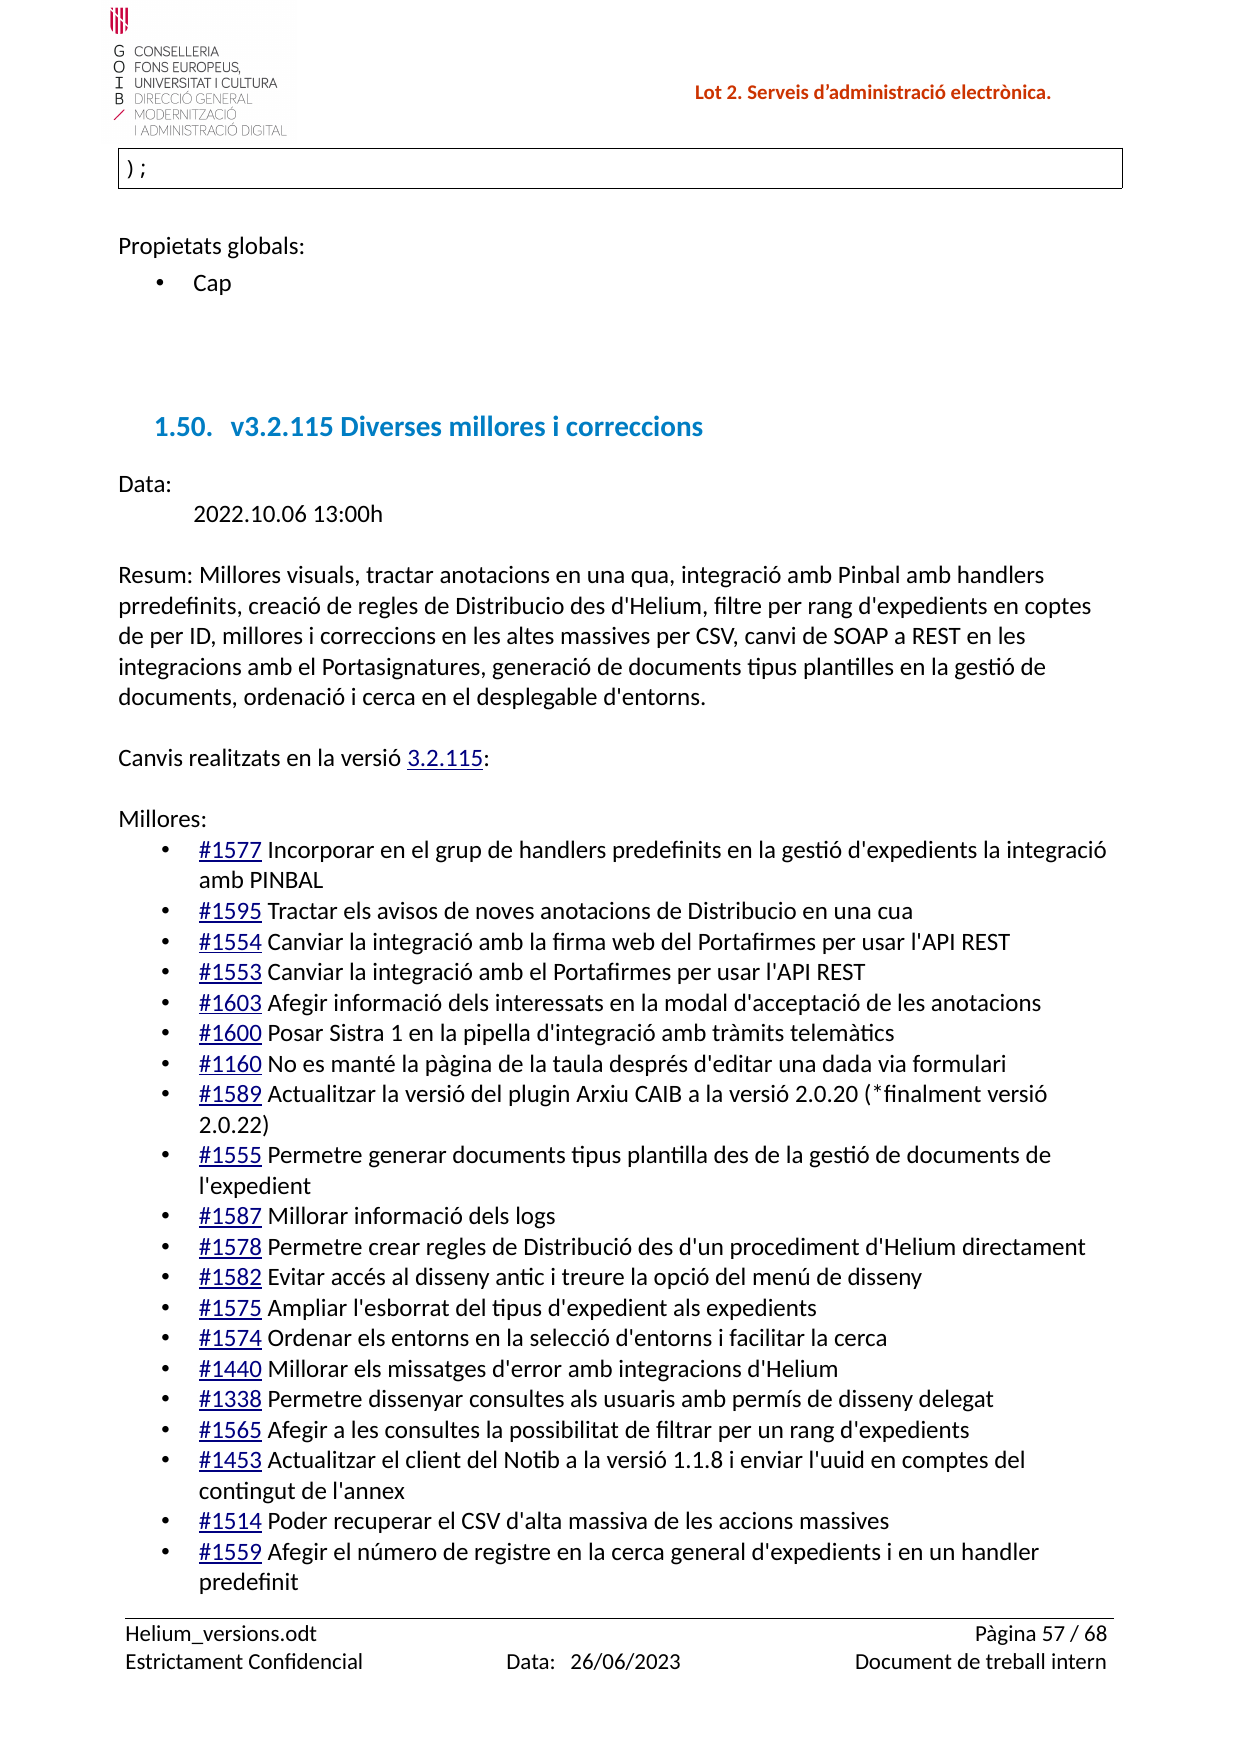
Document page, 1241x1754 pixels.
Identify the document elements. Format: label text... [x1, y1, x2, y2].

picture [100, 0, 297, 144]
list #1554 Canviar la integració amb la firma web del Portafirmes per usar l'API REST [161, 926, 1122, 956]
list #1555 Permetre generar documents tipus plantilla des de la gestió de documents de l'expedient [161, 1139, 1122, 1200]
list #1595 Tractar els avisos de noves anotacions de Distribucio en una cua [161, 895, 1122, 926]
list #1553 Canviar la integració amb el Portafirmes per usar l'API REST [161, 956, 1122, 987]
text Propietats globals: [118, 230, 1122, 261]
list #1578 Permetre crear regles de Distribució des d'un procediment d'Helium directament [161, 1231, 1122, 1261]
list #1559 Afegir el número de registre en la cerca general d'expedients i en un handler predefinit [161, 1536, 1122, 1597]
list #1575 Ampliar l'esborrat del tipus d'expedient als expedients [161, 1292, 1122, 1322]
text Resum: Millores visuals, tractar anotacions en una qua, integració amb Pinbal amb handlers prredefinits, creació de regles de Distribucio des d'Helium, filtre per rang d'expedients en coptes de per ID, millores i correccions en les altes massives per CSV, canvi de SOAP a REST en les integracions amb el Portasignatures, generació de documents tipus plantilles en la gestió de documents, ordenació i cerca en el desplegable d'entorns. [118, 559, 1122, 712]
list #1574 Ordenar els entorns en la selecció d'entorns i facilitar la cerca [161, 1322, 1122, 1353]
text Data: [118, 468, 1122, 498]
list #1600 Posar Sistra 1 en la pipella d'integració amb tràmits telemàtics [161, 1017, 1122, 1048]
list #1440 Millorar els missatges d'error amb integracions d'Helium [161, 1353, 1122, 1383]
text Canvis realitzats en la versió 3.2.115: [118, 742, 1122, 773]
text Millores: [118, 803, 1122, 834]
list #1453 Actualitzar el client del Notib a la versió 1.1.8 i enviar l'uuid en comptes del contingut de l'annex [161, 1444, 1122, 1506]
text 2022.10.06 13:00h [118, 498, 1122, 529]
list #1514 Poder recuperar el CSV d'alta massiva de les accions massives [161, 1506, 1122, 1536]
list #1577 Incorporar en el grup de handlers predefinits en la gestió d'expedients la integració amb PINBAL [161, 834, 1122, 895]
list #1582 Evitar accés al disseny antic i treure la opció del menú de disseny [161, 1261, 1122, 1292]
subtitle v3.2.115 Diverses millores i correccions [153, 408, 1122, 444]
list #1338 Permetre dissenyar consultes als usuaris amb permís de disseny delegat [161, 1383, 1122, 1414]
list #1587 Millorar informació dels logs [161, 1200, 1122, 1231]
list #1603 Afegir informació dels interessats en la modal d'acceptació de les anotacions [161, 987, 1122, 1017]
list #1565 Afegir a les consultes la possibilitat de filtrar per un rang d'expedients [161, 1414, 1122, 1444]
table_header ); [119, 149, 1122, 188]
list Cap [156, 267, 1122, 297]
list #1160 No es manté la pàgina de la taula després d'editar una dada via formulari [161, 1048, 1122, 1078]
list #1589 Actualitzar la versió del plugin Arxiu CAIB a la versió 2.0.20 (*finalment versió 2.0.22) [161, 1078, 1122, 1139]
